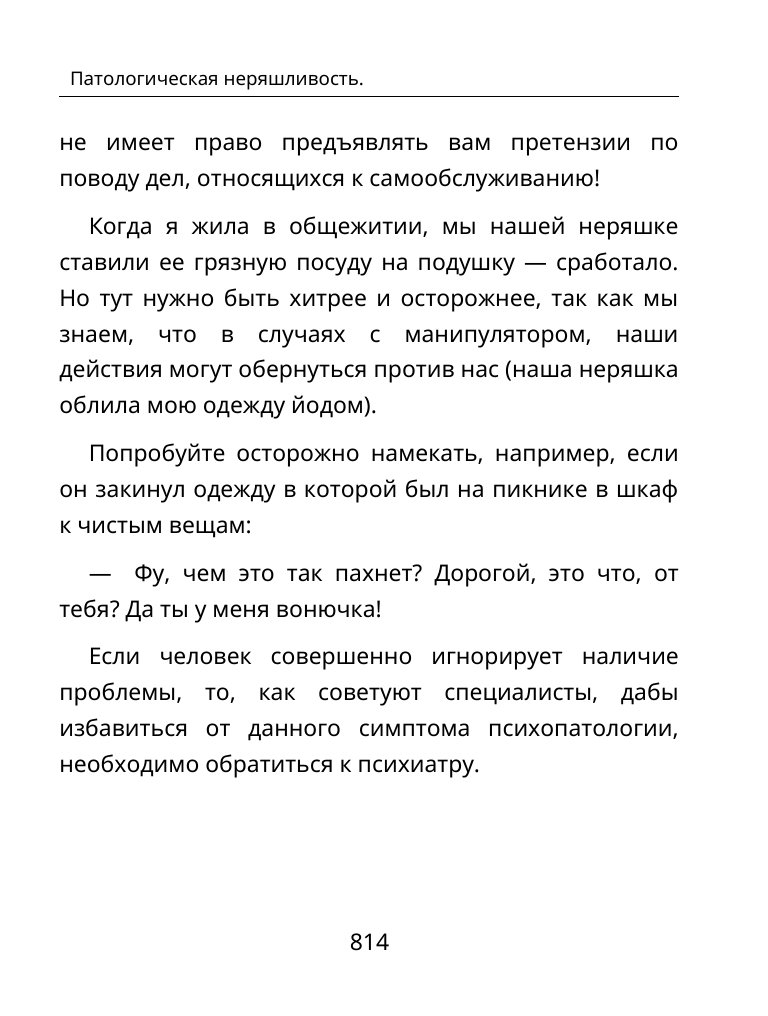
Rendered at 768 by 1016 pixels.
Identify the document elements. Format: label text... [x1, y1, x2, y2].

text Попробуйте осторожно намекать, например, если он закинул одежду в которой был на пикнике в шкаф к чистым вещам: [59, 437, 679, 540]
text не имеет право предъявлять вам претензии по поводу дел, относящихся к самообслуживанию! [59, 126, 679, 193]
text Если человек совершенно игнорирует наличие проблемы, то, как советуют специалисты, дабы избавиться от данного симптома психопатологии, необходимо обратиться к психиатру. [59, 640, 679, 779]
list Фу, чем это так пахнет? Дорогой, это что, от тебя? Да ты у меня вонючка! [59, 557, 679, 624]
text Когда я жила в общежитии, мы нашей неряшке ставили ее грязную посуду на подушку — сработало. Но тут нужно быть хитрее и осторожнее, так как мы знаем, что в случаях с манипулятором, наши действия могут обернуться против нас (наша неряшка облила мою одежду йодом). [59, 210, 679, 421]
